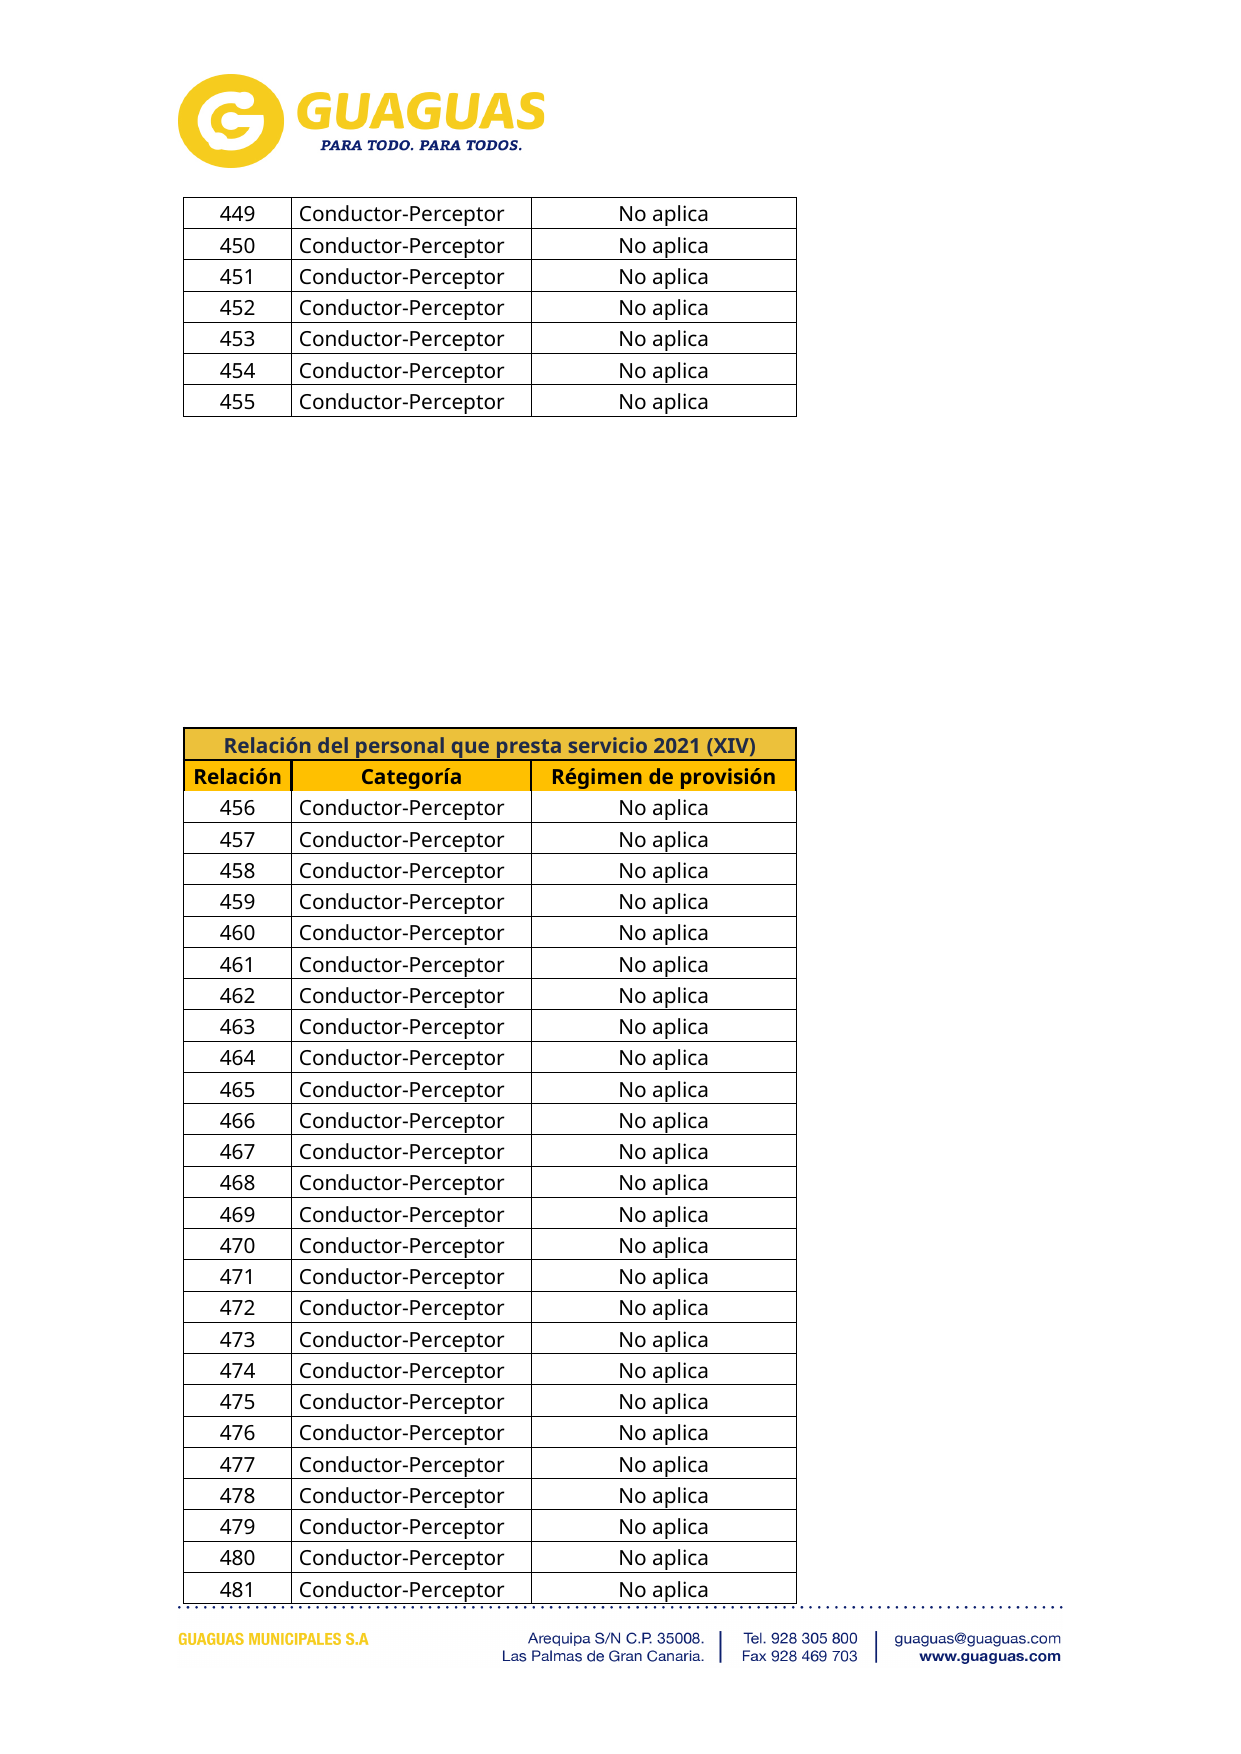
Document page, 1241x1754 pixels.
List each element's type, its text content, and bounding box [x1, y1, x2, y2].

table_cell 450 [184, 229, 291, 259]
table_cell 455 [184, 385, 291, 416]
table_cell No aplica [532, 854, 796, 884]
table_cell 474 [184, 1354, 291, 1384]
table_cell 463 [184, 1010, 291, 1041]
table_cell Conductor-Perceptor [292, 917, 531, 947]
table_cell No aplica [532, 1417, 796, 1447]
table_cell 458 [184, 854, 291, 884]
table_cell 475 [184, 1385, 291, 1416]
table_cell 477 [184, 1448, 291, 1478]
table_cell 471 [184, 1260, 291, 1291]
table_cell No aplica [532, 1323, 796, 1353]
table_cell Conductor-Perceptor [292, 323, 531, 353]
table_cell 452 [184, 292, 291, 322]
table_cell 454 [184, 354, 291, 384]
table_cell No aplica [532, 1010, 796, 1041]
table_cell No aplica [532, 1167, 796, 1197]
table_cell No aplica [532, 791, 796, 822]
table_cell 472 [184, 1292, 291, 1322]
table_cell No aplica [532, 979, 796, 1009]
table_cell No aplica [532, 823, 796, 853]
table_cell Conductor-Perceptor [292, 1010, 531, 1041]
table_cell Conductor-Perceptor [292, 354, 531, 384]
table_cell Conductor-Perceptor [292, 1292, 531, 1322]
table_cell Conductor-Perceptor [292, 1448, 531, 1478]
table_cell 456 [184, 791, 291, 822]
table_cell Régimen de provisión [532, 761, 795, 791]
table_cell 481 [184, 1573, 291, 1603]
table_cell No aplica [532, 1198, 796, 1228]
table_cell Conductor-Perceptor [292, 1260, 531, 1291]
table_cell Conductor-Perceptor [292, 979, 531, 1009]
table_cell Conductor-Perceptor [292, 1323, 531, 1353]
table_cell No aplica [532, 917, 796, 947]
table_header Relación del personal que presta servicio 2021 (XIV) [185, 729, 795, 759]
table_cell No aplica [532, 1260, 796, 1291]
table_cell Conductor-Perceptor [292, 1479, 531, 1509]
table_cell 468 [184, 1167, 291, 1197]
table_cell Conductor-Perceptor [292, 1135, 531, 1166]
table_cell 451 [184, 260, 291, 291]
table_cell No aplica [532, 385, 796, 416]
table_cell 459 [184, 885, 291, 916]
table_cell 457 [184, 823, 291, 853]
table_cell No aplica [532, 1292, 796, 1322]
table_cell Conductor-Perceptor [292, 791, 531, 822]
table_cell No aplica [532, 1510, 796, 1541]
table_cell Conductor-Perceptor [292, 1542, 531, 1572]
table_cell No aplica [532, 1135, 796, 1166]
table_cell No aplica [532, 1479, 796, 1509]
table_cell No aplica [532, 198, 796, 228]
table_cell Conductor-Perceptor [292, 385, 531, 416]
table_cell 476 [184, 1417, 291, 1447]
table_cell Conductor-Perceptor [292, 292, 531, 322]
table_cell 469 [184, 1198, 291, 1228]
table_cell Conductor-Perceptor [292, 1073, 531, 1103]
table_cell No aplica [532, 354, 796, 384]
table_cell Conductor-Perceptor [292, 1229, 531, 1259]
table_cell No aplica [532, 292, 796, 322]
table_cell Conductor-Perceptor [292, 1417, 531, 1447]
table_cell No aplica [532, 948, 796, 978]
table_cell 470 [184, 1229, 291, 1259]
table_cell No aplica [532, 1354, 796, 1384]
table_cell 461 [184, 948, 291, 978]
table_cell 462 [184, 979, 291, 1009]
table_cell 464 [184, 1042, 291, 1072]
table_cell Conductor-Perceptor [292, 823, 531, 853]
table_cell Conductor-Perceptor [292, 198, 531, 228]
table_cell 479 [184, 1510, 291, 1541]
table_cell Conductor-Perceptor [292, 1198, 531, 1228]
table_cell 480 [184, 1542, 291, 1572]
table_cell 465 [184, 1073, 291, 1103]
table_cell Relación [185, 761, 290, 791]
table_cell Conductor-Perceptor [292, 1167, 531, 1197]
table_cell No aplica [532, 1448, 796, 1478]
table_cell Conductor-Perceptor [292, 885, 531, 916]
table_cell No aplica [532, 1229, 796, 1259]
table_cell 466 [184, 1104, 291, 1134]
table_cell Conductor-Perceptor [292, 229, 531, 259]
table_cell 467 [184, 1135, 291, 1166]
table_cell No aplica [532, 323, 796, 353]
table_cell No aplica [532, 1104, 796, 1134]
table_cell Conductor-Perceptor [292, 1042, 531, 1072]
table_cell No aplica [532, 1073, 796, 1103]
table_cell No aplica [532, 885, 796, 916]
table_cell Conductor-Perceptor [292, 1385, 531, 1416]
table_cell 453 [184, 323, 291, 353]
table_cell No aplica [532, 229, 796, 259]
table_cell No aplica [532, 1385, 796, 1416]
table_cell 473 [184, 1323, 291, 1353]
table_cell Conductor-Perceptor [292, 1104, 531, 1134]
table_cell No aplica [532, 1573, 796, 1603]
table_cell Conductor-Perceptor [292, 948, 531, 978]
table_cell Conductor-Perceptor [292, 1573, 531, 1603]
table_cell Conductor-Perceptor [292, 854, 531, 884]
table_cell Conductor-Perceptor [292, 1510, 531, 1541]
table_cell Conductor-Perceptor [292, 1354, 531, 1384]
table_cell 449 [184, 198, 291, 228]
table_cell No aplica [532, 260, 796, 291]
table_cell Conductor-Perceptor [292, 260, 531, 291]
table_cell 478 [184, 1479, 291, 1509]
table_cell No aplica [532, 1042, 796, 1072]
table_cell No aplica [532, 1542, 796, 1572]
table_cell 460 [184, 917, 291, 947]
table_cell Categoría [293, 761, 530, 791]
